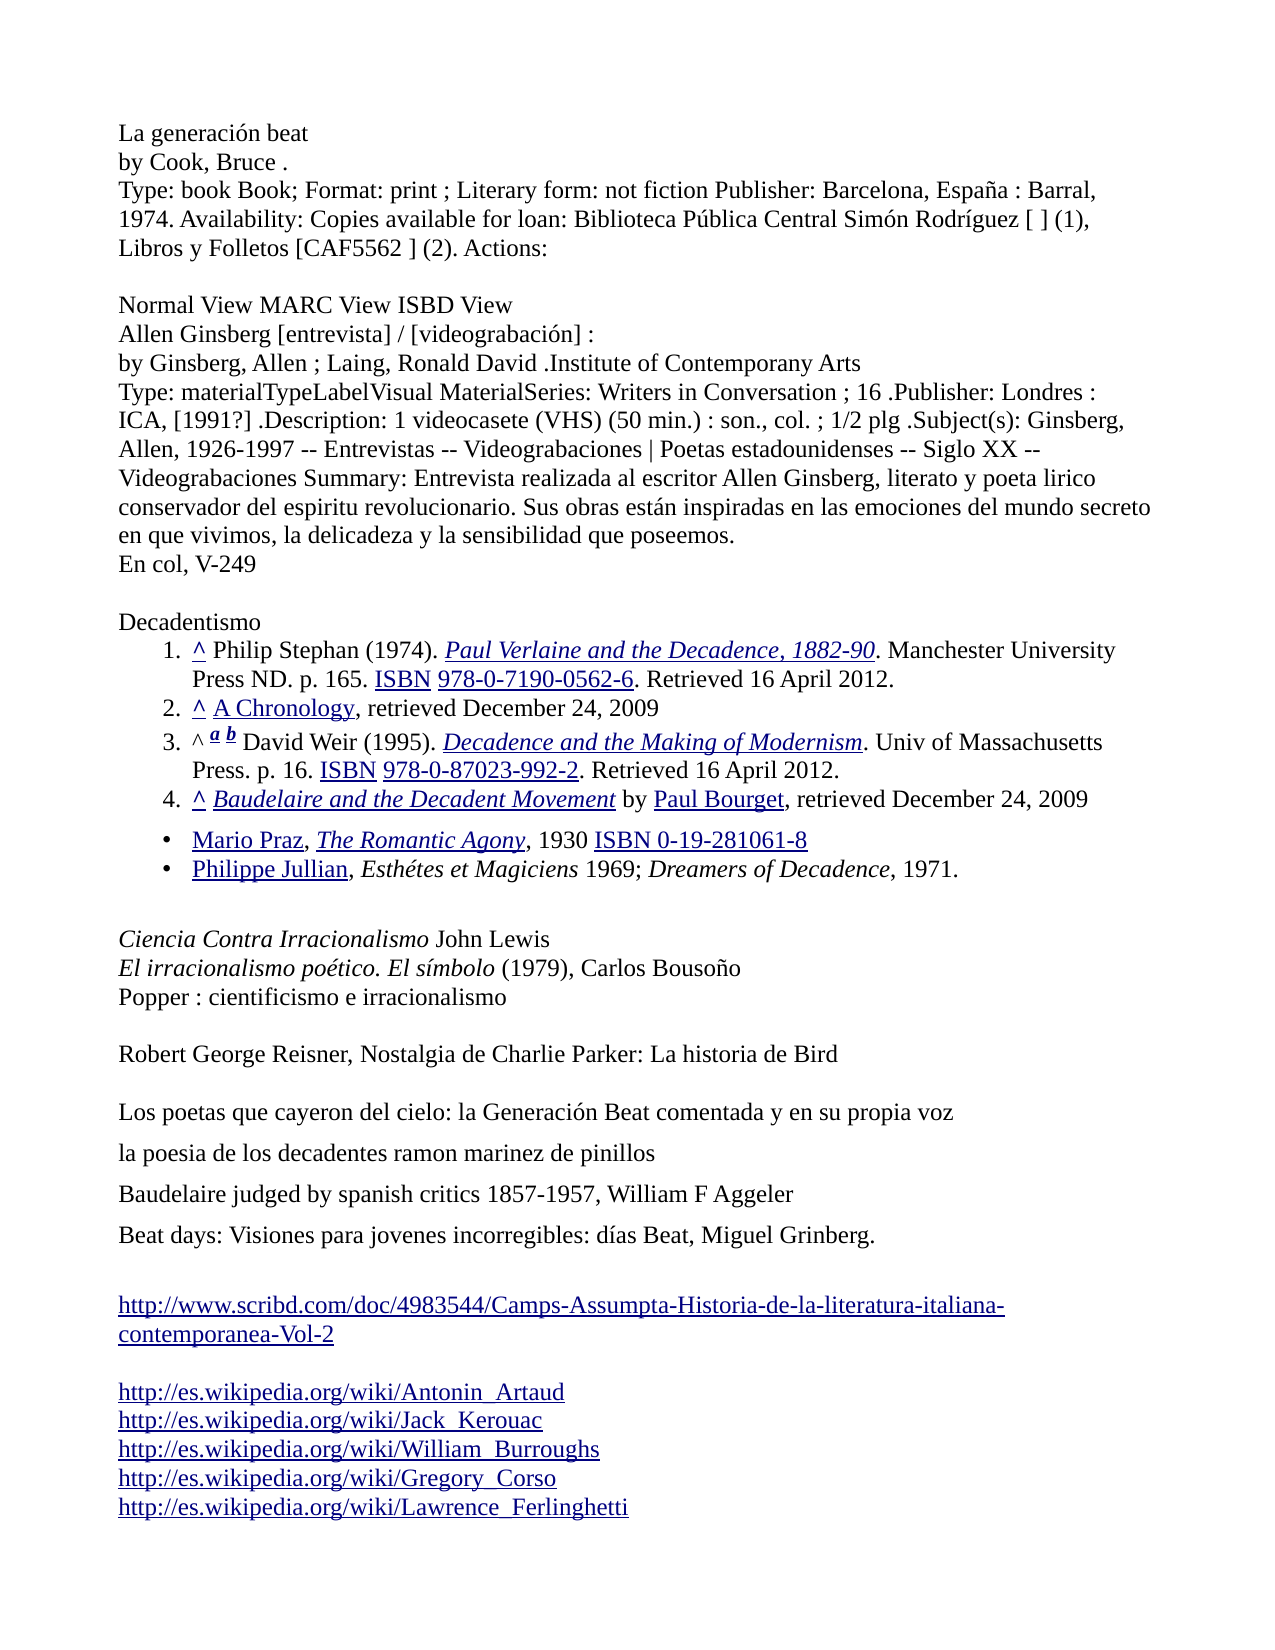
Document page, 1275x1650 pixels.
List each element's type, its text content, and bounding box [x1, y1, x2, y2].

text Allen Ginsberg [entrevista] / [videograbación] : [118, 319, 1157, 348]
text http://es.wikipedia.org/wiki/Jack_Kerouac [118, 1405, 1157, 1434]
text La generación beat [118, 118, 1157, 147]
text Normal View MARC View ISBD View [118, 291, 1157, 319]
text http://www.scribd.com/doc/4983544/Camps-Assumpta-Historia-de-la-literatura-italiana-contemporanea-Vol-2 [118, 1290, 1157, 1348]
list Philippe Jullian, Esthétes et Magiciens 1969; Dreamers of Decadence, 1971. [162, 854, 1157, 883]
list ^ a b David Weir (1995). Decadence and the Making of Modernism. Univ of Massachusetts Press. p. 16. ISBN 978-0-87023-992-2. Retrieved 16 April 2012. [162, 722, 1157, 784]
text Baudelaire judged by spanish critics 1857-1957, William F Aggeler [118, 1179, 1157, 1208]
text by Cook, Bruce . [118, 147, 1157, 176]
text Type: book Book; Format: print ; Literary form: not fiction Publisher: Barcelona, España : Barral, 1974. Availability: Copies available for loan: Biblioteca Pública Central Simón Rodríguez [ ] (1), Libros y Folletos [CAF5562 ] (2). Actions: [118, 176, 1157, 262]
text la poesia de los decadentes ramon marinez de pinillos [118, 1138, 1157, 1167]
text http://es.wikipedia.org/wiki/Gregory_Corso [118, 1463, 1157, 1492]
text Type: materialTypeLabelVisual MaterialSeries: Writers in Conversation ; 16 .Publisher: Londres : ICA, [1991?] .Description: 1 videocasete (VHS) (50 min.) : son., col. ; 1/2 plg .Subject(s): Ginsberg, Allen, 1926-1997 -- Entrevistas -- Videograbaciones | Poetas estadounidenses -- Siglo XX -- Videograbaciones Summary: Entrevista realizada al escritor Allen Ginsberg, literato y poeta lirico conservador del espiritu revolucionario. Sus obras están inspiradas en las emociones del mundo secreto en que vivimos, la delicadeza y la sensibilidad que poseemos. [118, 377, 1157, 549]
text by Ginsberg, Allen ; Laing, Ronald David .Institute of Contemporany Arts [118, 348, 1157, 377]
list ^ A Chronology, retrieved December 24, 2009 [162, 693, 1157, 722]
text http://es.wikipedia.org/wiki/Lawrence_Ferlinghetti [118, 1492, 1157, 1520]
list ^ Philip Stephan (1974). Paul Verlaine and the Decadence, 1882-90. Manchester University Press ND. p. 165. ISBN 978-0-7190-0562-6. Retrieved 16 April 2012. [162, 636, 1157, 693]
text Decadentismo [118, 607, 1157, 636]
text Ciencia Contra Irracionalismo John Lewis [118, 924, 1157, 953]
text Los poetas que cayeron del cielo: la Generación Beat comentada y en su propia voz [118, 1097, 1157, 1125]
text Robert George Reisner, Nostalgia de Charlie Parker: La historia de Bird [118, 1039, 1157, 1068]
text El irracionalismo poético. El símbolo (1979), Carlos Bousoño [118, 953, 1157, 982]
text http://es.wikipedia.org/wiki/Antonin_Artaud [118, 1377, 1157, 1405]
list Mario Praz, The Romantic Agony, 1930 ISBN 0-19-281061-8 [162, 825, 1157, 854]
list ^ Baudelaire and the Decadent Movement by Paul Bourget, retrieved December 24, 2009 [162, 784, 1157, 813]
text http://es.wikipedia.org/wiki/William_Burroughs [118, 1434, 1157, 1463]
text Beat days: Visiones para jovenes incorregibles: días Beat, Miguel Grinberg. [118, 1220, 1157, 1249]
text En col, V-249 [118, 549, 1157, 578]
text Popper : cientificismo e irracionalismo [118, 982, 1157, 1010]
